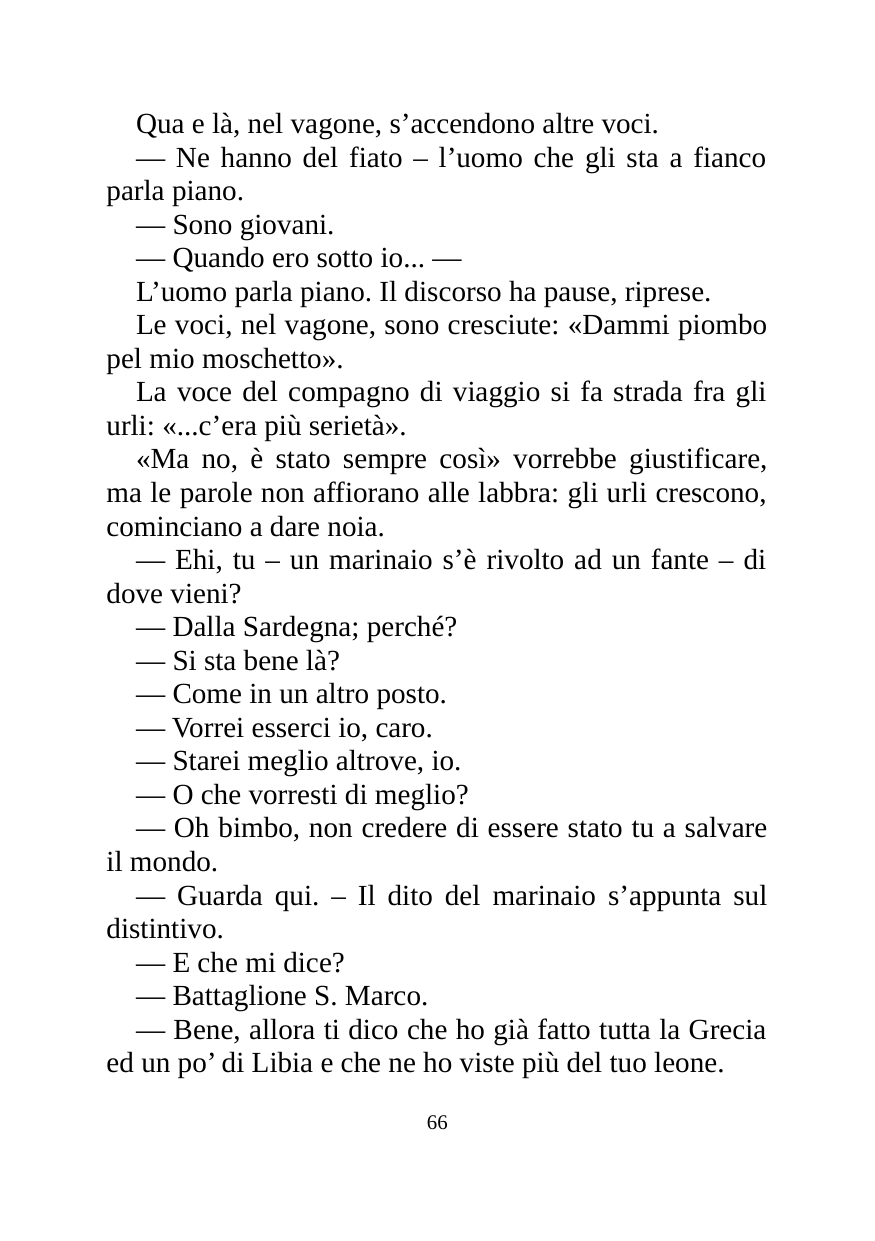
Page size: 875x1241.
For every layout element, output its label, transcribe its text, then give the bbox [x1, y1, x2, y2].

text — Battaglione S. Marco. [106, 978, 768, 1012]
text — Vorrei esserci io, caro. [106, 710, 768, 743]
text — Bene, allora ti dico che ho già fatto tutta la Grecia ed un po’ di Libia e che ne ho viste più del tuo leone. [106, 1012, 768, 1079]
text — Si sta bene là? [106, 643, 768, 676]
text — Quando ero sotto io... — [106, 240, 768, 274]
text — Come in un altro posto. [106, 676, 768, 710]
text L’uomo parla piano. Il discorso ha pause, riprese. [106, 274, 768, 307]
text — Ehi, tu – un marinaio s’è rivolto ad un fante – di dove vieni? [106, 542, 768, 609]
text «Ma no, è stato sempre così» vorrebbe giustificare, ma le parole non affiorano alle labbra: gli urli crescono, cominciano a dare noia. [106, 442, 768, 542]
text Qua e là, nel vagone, s’accendono altre voci. [106, 106, 768, 140]
text — Ne hanno del fiato – l’uomo che gli sta a fianco parla piano. [106, 140, 768, 207]
text Le voci, nel vagone, sono cresciute: «Dammi piombo pel mio moschetto». [106, 307, 768, 374]
text La voce del compagno di viaggio si fa strada fra gli urli: «...c’era più serietà». [106, 374, 768, 442]
text — Oh bimbo, non credere di essere stato tu a salvare il mondo. [106, 811, 768, 878]
text — Dalla Sardegna; perché? [106, 609, 768, 643]
text — E che mi dice? [106, 945, 768, 978]
text — Guarda qui. – Il dito del marinaio s’appunta sul distintivo. [106, 878, 768, 945]
text — Sono giovani. [106, 207, 768, 240]
text — O che vorresti di meglio? [106, 777, 768, 811]
text — Starei meglio altrove, io. [106, 743, 768, 777]
